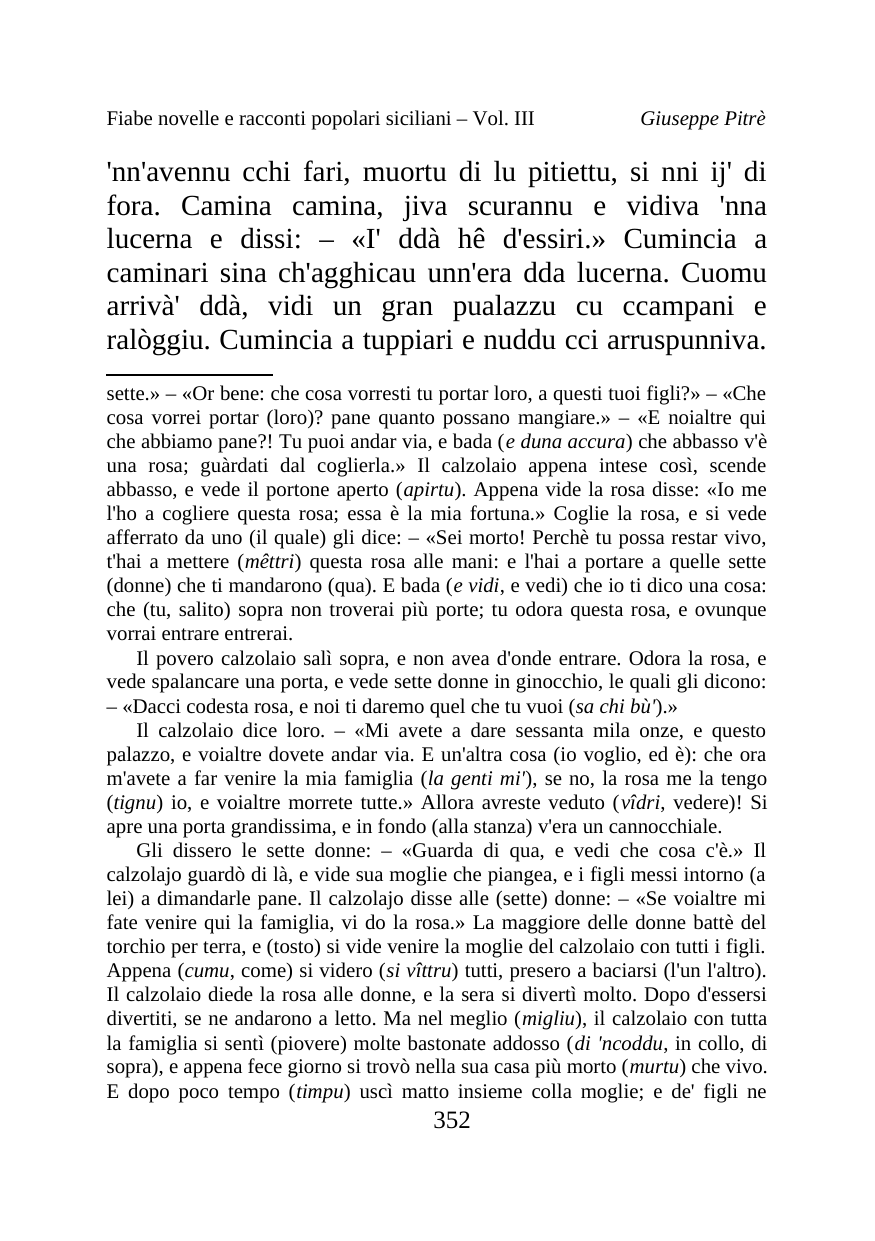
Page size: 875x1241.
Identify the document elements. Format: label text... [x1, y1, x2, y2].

text 'nn'avennu cchi fari, muortu di lu pitiettu, si nni ij' di fora. Camina camina, jiva scurannu e vidiva 'nna lucerna e dissi: – «I' ddà hê d'essiri.» Cumincia a caminari sina ch'agghicau unn'era dda lucerna. Cuomu arrivà' ddà, vidi un gran pualazzu cu ccampani e ralòggiu. Cumincia a tuppiari e nuddu cci arruspunniva. [106, 154, 768, 356]
text sette.» – «Or bene: che cosa vorresti tu portar loro, a questi tuoi figli?» – «Che cosa vorrei portar (loro)? pane quanto possano mangiare.» – «E noialtre qui che abbiamo pane?! Tu puoi andar via, e bada (e duna accura) che abbasso v'è una rosa; guàrdati dal coglierla.» Il calzolaio appena intese così, scende abbasso, e vede il portone aperto (apirtu). Appena vide la rosa disse: «Io me l'ho a cogliere questa rosa; essa è la mia fortuna.» Coglie la rosa, e si vede afferrato da uno (il quale) gli dice: – «Sei morto! Perchè tu possa restar vivo, t'hai a mettere (mêttri) questa rosa alle mani: e l'hai a portare a quelle sette (donne) che ti mandarono (qua). E bada (e vidi, e vedi) che io ti dico una cosa: che (tu, salito) sopra non troverai più porte; tu odora questa rosa, e ovunque vorrai entrare entrerai. [106, 381, 768, 645]
text Il povero calzolaio salì sopra, e non avea d'onde entrare. Odora la rosa, e vede spalancare una porta, e vede sette donne in ginocchio, le quali gli dicono: – «Dacci codesta rosa, e noi ti daremo quel che tu vuoi (sa chi bù').» [106, 645, 768, 718]
text Il calzolaio dice loro. – «Mi avete a dare sessanta mila onze, e questo palazzo, e voialtre dovete andar via. E un'altra cosa (io voglio, ed è): che ora m'avete a far venire la mia famiglia (la genti mi'), se no, la rosa me la tengo (tignu) io, e voialtre morrete tutte.» Allora avreste veduto (vîdri, vedere)! Si apre una porta grandissima, e in fondo (alla stanza) v'era un cannocchiale. [106, 718, 768, 838]
text Gli dissero le sette donne: – «Guarda di qua, e vedi che cosa c'è.» Il calzolajo guardò di là, e vide sua moglie che piangea, e i figli messi intorno (a lei) a dimandarle pane. Il calzolajo disse alle (sette) donne: – «Se voialtre mi fate venire qui la famiglia, vi do la rosa.» La maggiore delle donne battè del torchio per terra, e (tosto) si vide venire la moglie del calzolaio con tutti i figli. Appena (cumu, come) si videro (si vîttru) tutti, presero a baciarsi (l'un l'altro). Il calzolaio diede la rosa alle donne, e la sera si divertì molto. Dopo d'essersi divertiti, se ne andarono a letto. Ma nel meglio (migliu), il calzolaio con tutta la famiglia si sentì (piovere) molte bastonate addosso (di 'ncoddu, in collo, di sopra), e appena fece giorno si trovò nella sua casa più morto (murtu) che vivo. E dopo poco tempo (timpu) uscì matto insieme colla moglie; e de' figli ne [106, 838, 768, 1103]
